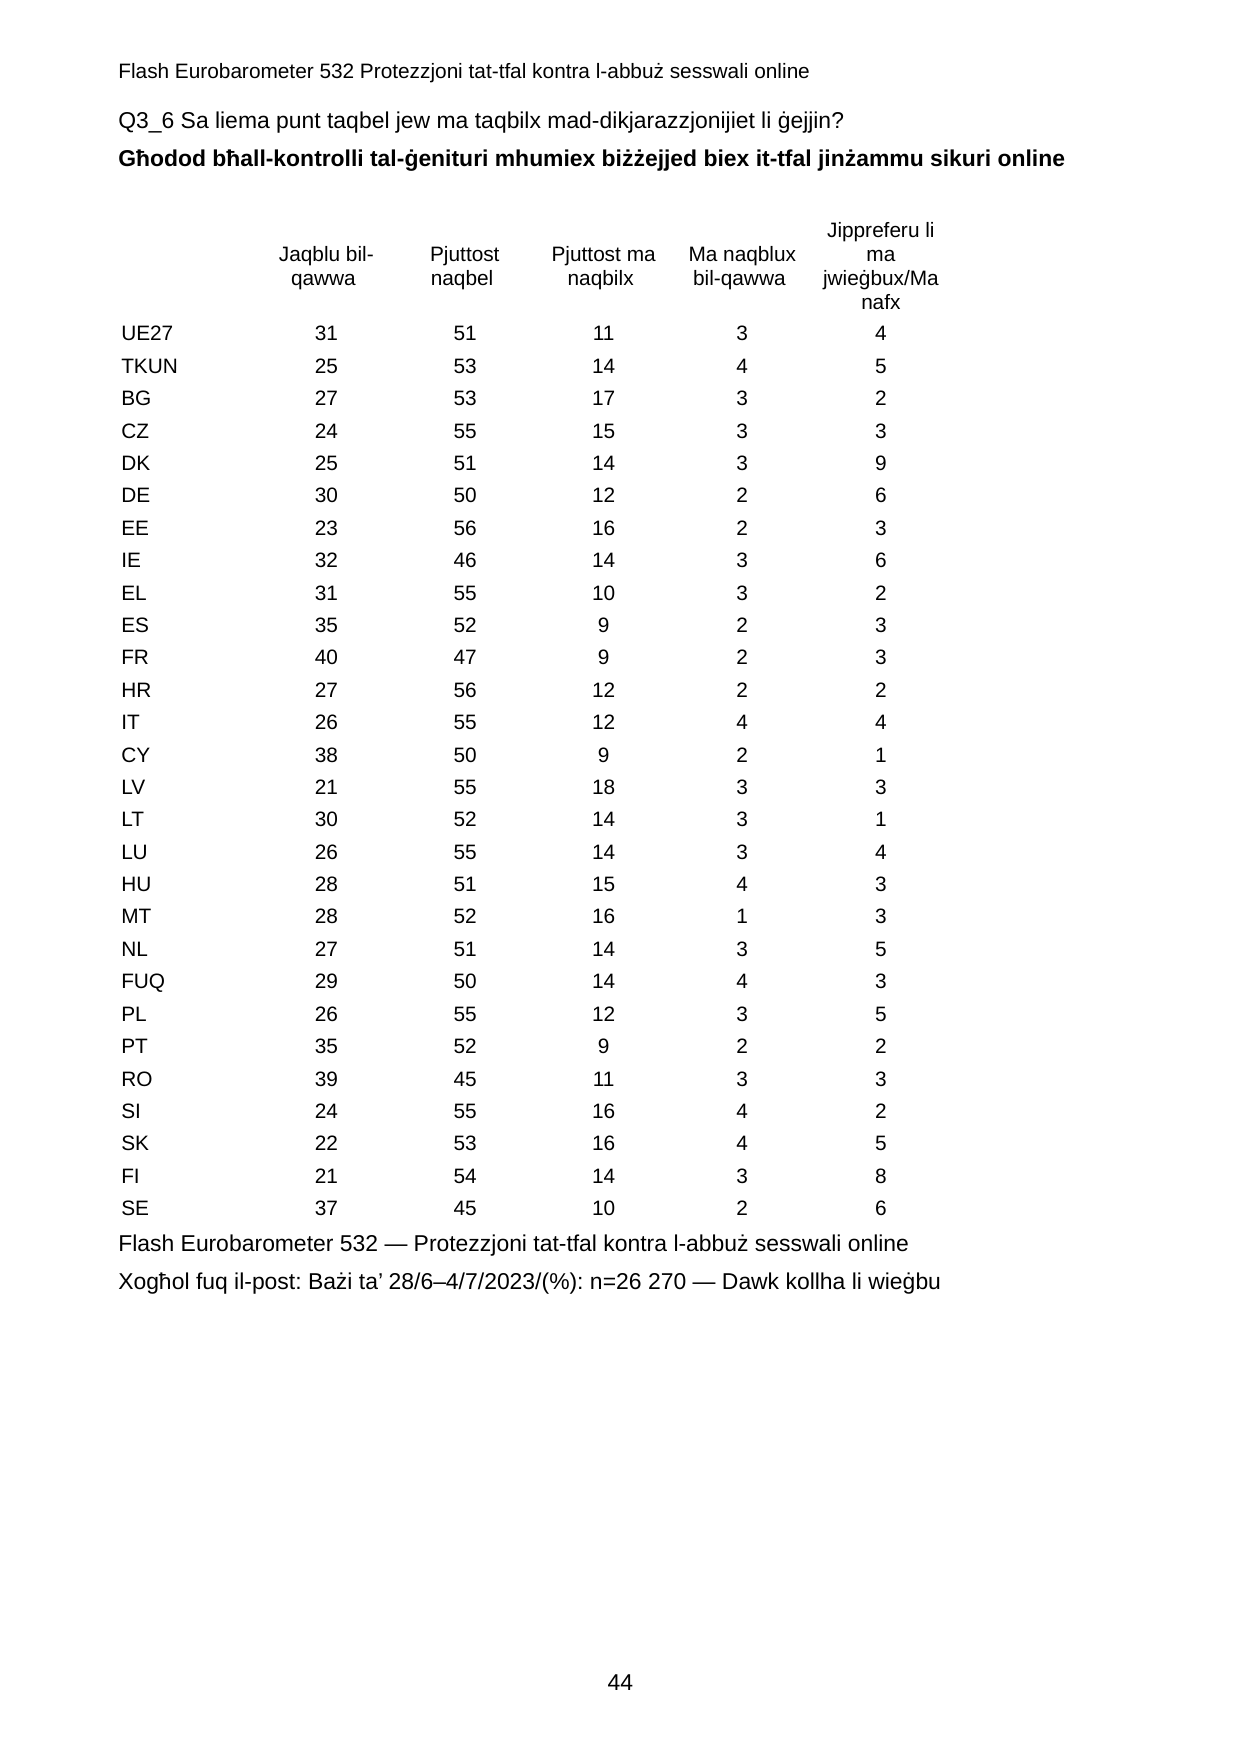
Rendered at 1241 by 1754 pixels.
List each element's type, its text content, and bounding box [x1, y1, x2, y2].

table_cell 9 [534, 1030, 673, 1062]
table_cell 3 [811, 609, 950, 641]
table_cell 14 [534, 544, 673, 576]
table_cell 2 [811, 382, 950, 414]
table_cell 2 [673, 738, 811, 771]
table_cell ES [118, 609, 257, 641]
table_cell 52 [395, 803, 534, 835]
table_cell 31 [257, 576, 395, 609]
table_cell 24 [257, 414, 395, 447]
table_cell 4 [673, 350, 811, 382]
table_cell 51 [395, 447, 534, 479]
table_cell RO [118, 1062, 257, 1094]
table_cell 3 [673, 1062, 811, 1094]
table_cell 55 [395, 835, 534, 868]
table_cell 4 [673, 868, 811, 900]
table_cell IT [118, 706, 257, 738]
table_cell 5 [811, 350, 950, 382]
table_cell 50 [395, 965, 534, 997]
table_cell 53 [395, 350, 534, 382]
table_cell 16 [534, 900, 673, 933]
table_header Ma naqblux bil-qawwa [673, 215, 811, 317]
table_cell 15 [534, 414, 673, 447]
table_cell 51 [395, 933, 534, 965]
table_cell 9 [534, 641, 673, 673]
table_cell 2 [811, 576, 950, 609]
table_cell 16 [534, 1127, 673, 1159]
table_cell 18 [534, 771, 673, 803]
table_cell 11 [534, 317, 673, 349]
table_cell 3 [673, 998, 811, 1030]
table_cell 6 [811, 1192, 950, 1224]
table_cell 26 [257, 998, 395, 1030]
table_cell 37 [257, 1192, 395, 1224]
table_cell 38 [257, 738, 395, 771]
table_cell 25 [257, 447, 395, 479]
table_cell 3 [811, 414, 950, 447]
table_cell 21 [257, 771, 395, 803]
table_cell 9 [534, 609, 673, 641]
table_cell 2 [673, 511, 811, 544]
table_cell 2 [673, 1030, 811, 1062]
table_cell EL [118, 576, 257, 609]
table_cell 47 [395, 641, 534, 673]
table_cell 14 [534, 965, 673, 997]
table_cell 14 [534, 350, 673, 382]
table_cell FI [118, 1159, 257, 1192]
table_cell 35 [257, 609, 395, 641]
table_cell 2 [811, 1030, 950, 1062]
table_cell LV [118, 771, 257, 803]
table_cell 25 [257, 350, 395, 382]
table_cell 14 [534, 803, 673, 835]
table_cell UE27 [118, 317, 257, 349]
text Għodod bħall-kontrolli tal-ġenituri mhumiex biżżejjed biex it-tfal jinżammu sikuri online [118, 145, 1122, 171]
table_cell 8 [811, 1159, 950, 1192]
table_cell 14 [534, 933, 673, 965]
table_cell 3 [673, 576, 811, 609]
table_cell 26 [257, 835, 395, 868]
table_cell SI [118, 1095, 257, 1127]
table_cell 26 [257, 706, 395, 738]
table_cell BG [118, 382, 257, 414]
table_cell 11 [534, 1062, 673, 1094]
table_header Jaqblu bil-qawwa [257, 215, 395, 317]
table_cell 3 [811, 868, 950, 900]
table_cell 50 [395, 738, 534, 771]
table_cell 22 [257, 1127, 395, 1159]
table_cell 56 [395, 674, 534, 706]
table_cell 45 [395, 1062, 534, 1094]
text Flash Eurobarometer 532 — Protezzjoni tat-tfal kontra l-abbuż sesswali online [118, 1230, 1122, 1256]
table_cell 55 [395, 998, 534, 1030]
table_cell SE [118, 1192, 257, 1224]
table_cell SK [118, 1127, 257, 1159]
table_cell DE [118, 479, 257, 511]
table_header Jippreferu li ma jwieġbux/Ma nafx [811, 215, 950, 317]
table_cell FUQ [118, 965, 257, 997]
table_cell 5 [811, 998, 950, 1030]
table_cell 3 [673, 771, 811, 803]
table_cell 28 [257, 868, 395, 900]
table_header Pjuttost ma naqbilx [534, 215, 673, 317]
table_cell CY [118, 738, 257, 771]
table_cell 16 [534, 1095, 673, 1127]
table_cell 9 [534, 738, 673, 771]
text Q3_6 Sa liema punt taqbel jew ma taqbilx mad-dikjarazzjonijiet li ġejjin? [118, 107, 1122, 133]
table_cell 55 [395, 1095, 534, 1127]
table_cell 3 [811, 771, 950, 803]
table_cell 12 [534, 674, 673, 706]
table_cell 2 [673, 674, 811, 706]
table_cell 4 [673, 965, 811, 997]
table_cell 55 [395, 706, 534, 738]
table_cell 1 [811, 738, 950, 771]
table_cell 5 [811, 933, 950, 965]
table_cell NL [118, 933, 257, 965]
table_cell 3 [673, 1159, 811, 1192]
table_cell 10 [534, 576, 673, 609]
table_cell 4 [673, 1095, 811, 1127]
table_cell 2 [673, 609, 811, 641]
table_cell 3 [811, 965, 950, 997]
table_cell 3 [673, 803, 811, 835]
table_cell 3 [811, 900, 950, 933]
table_cell 2 [811, 674, 950, 706]
table_cell 2 [673, 479, 811, 511]
table_cell 54 [395, 1159, 534, 1192]
table_cell 3 [673, 835, 811, 868]
table_cell FR [118, 641, 257, 673]
table_cell IE [118, 544, 257, 576]
table_cell 3 [811, 641, 950, 673]
table_cell 17 [534, 382, 673, 414]
table_cell TKUN [118, 350, 257, 382]
table_cell 12 [534, 998, 673, 1030]
table_cell 5 [811, 1127, 950, 1159]
table_cell 3 [673, 933, 811, 965]
table_header [118, 215, 257, 317]
table_cell 1 [811, 803, 950, 835]
table_cell 55 [395, 771, 534, 803]
table_cell 31 [257, 317, 395, 349]
table_cell 6 [811, 479, 950, 511]
table_cell PT [118, 1030, 257, 1062]
table_cell 28 [257, 900, 395, 933]
table_cell 46 [395, 544, 534, 576]
table_cell 55 [395, 576, 534, 609]
table_cell 21 [257, 1159, 395, 1192]
table_cell 3 [673, 447, 811, 479]
table_cell 4 [811, 317, 950, 349]
table_cell 2 [673, 641, 811, 673]
table_cell 10 [534, 1192, 673, 1224]
table_cell 9 [811, 447, 950, 479]
table_cell 56 [395, 511, 534, 544]
table_cell PL [118, 998, 257, 1030]
table_cell 52 [395, 900, 534, 933]
table_cell 2 [673, 1192, 811, 1224]
table_cell 15 [534, 868, 673, 900]
table_cell HU [118, 868, 257, 900]
table_cell 2 [811, 1095, 950, 1127]
table_cell 12 [534, 706, 673, 738]
table_cell EE [118, 511, 257, 544]
table_cell 4 [811, 706, 950, 738]
table_cell 3 [673, 414, 811, 447]
table_cell LT [118, 803, 257, 835]
table_cell 27 [257, 382, 395, 414]
table_cell 4 [811, 835, 950, 868]
table_cell 45 [395, 1192, 534, 1224]
table_cell 6 [811, 544, 950, 576]
table_cell 39 [257, 1062, 395, 1094]
table_cell 52 [395, 1030, 534, 1062]
table_cell 14 [534, 1159, 673, 1192]
table_cell 27 [257, 674, 395, 706]
table_cell 3 [811, 511, 950, 544]
table_cell CZ [118, 414, 257, 447]
text Xogħol fuq il-post: Bażi ta’ 28/6–4/7/2023/(%): n=26 270 — Dawk kollha li wieġbu [118, 1268, 1122, 1295]
table_header Pjuttost naqbel [395, 215, 534, 317]
table_cell 24 [257, 1095, 395, 1127]
table_cell 14 [534, 447, 673, 479]
table_cell 50 [395, 479, 534, 511]
table_cell 29 [257, 965, 395, 997]
table_cell 30 [257, 803, 395, 835]
table_cell 23 [257, 511, 395, 544]
table_cell 3 [673, 544, 811, 576]
table_cell 4 [673, 706, 811, 738]
table_cell 51 [395, 317, 534, 349]
table_cell 14 [534, 835, 673, 868]
table_cell DK [118, 447, 257, 479]
table_cell 55 [395, 414, 534, 447]
table_cell 16 [534, 511, 673, 544]
table_cell 32 [257, 544, 395, 576]
table_cell 35 [257, 1030, 395, 1062]
table_cell 53 [395, 382, 534, 414]
table_cell 12 [534, 479, 673, 511]
table_cell 51 [395, 868, 534, 900]
table_cell 3 [811, 1062, 950, 1094]
table_cell MT [118, 900, 257, 933]
table_cell LU [118, 835, 257, 868]
table_cell 53 [395, 1127, 534, 1159]
table_cell 3 [673, 382, 811, 414]
table_cell 4 [673, 1127, 811, 1159]
table_cell HR [118, 674, 257, 706]
table_cell 3 [673, 317, 811, 349]
table_cell 40 [257, 641, 395, 673]
table_cell 30 [257, 479, 395, 511]
table_cell 1 [673, 900, 811, 933]
table_cell 27 [257, 933, 395, 965]
table_cell 52 [395, 609, 534, 641]
